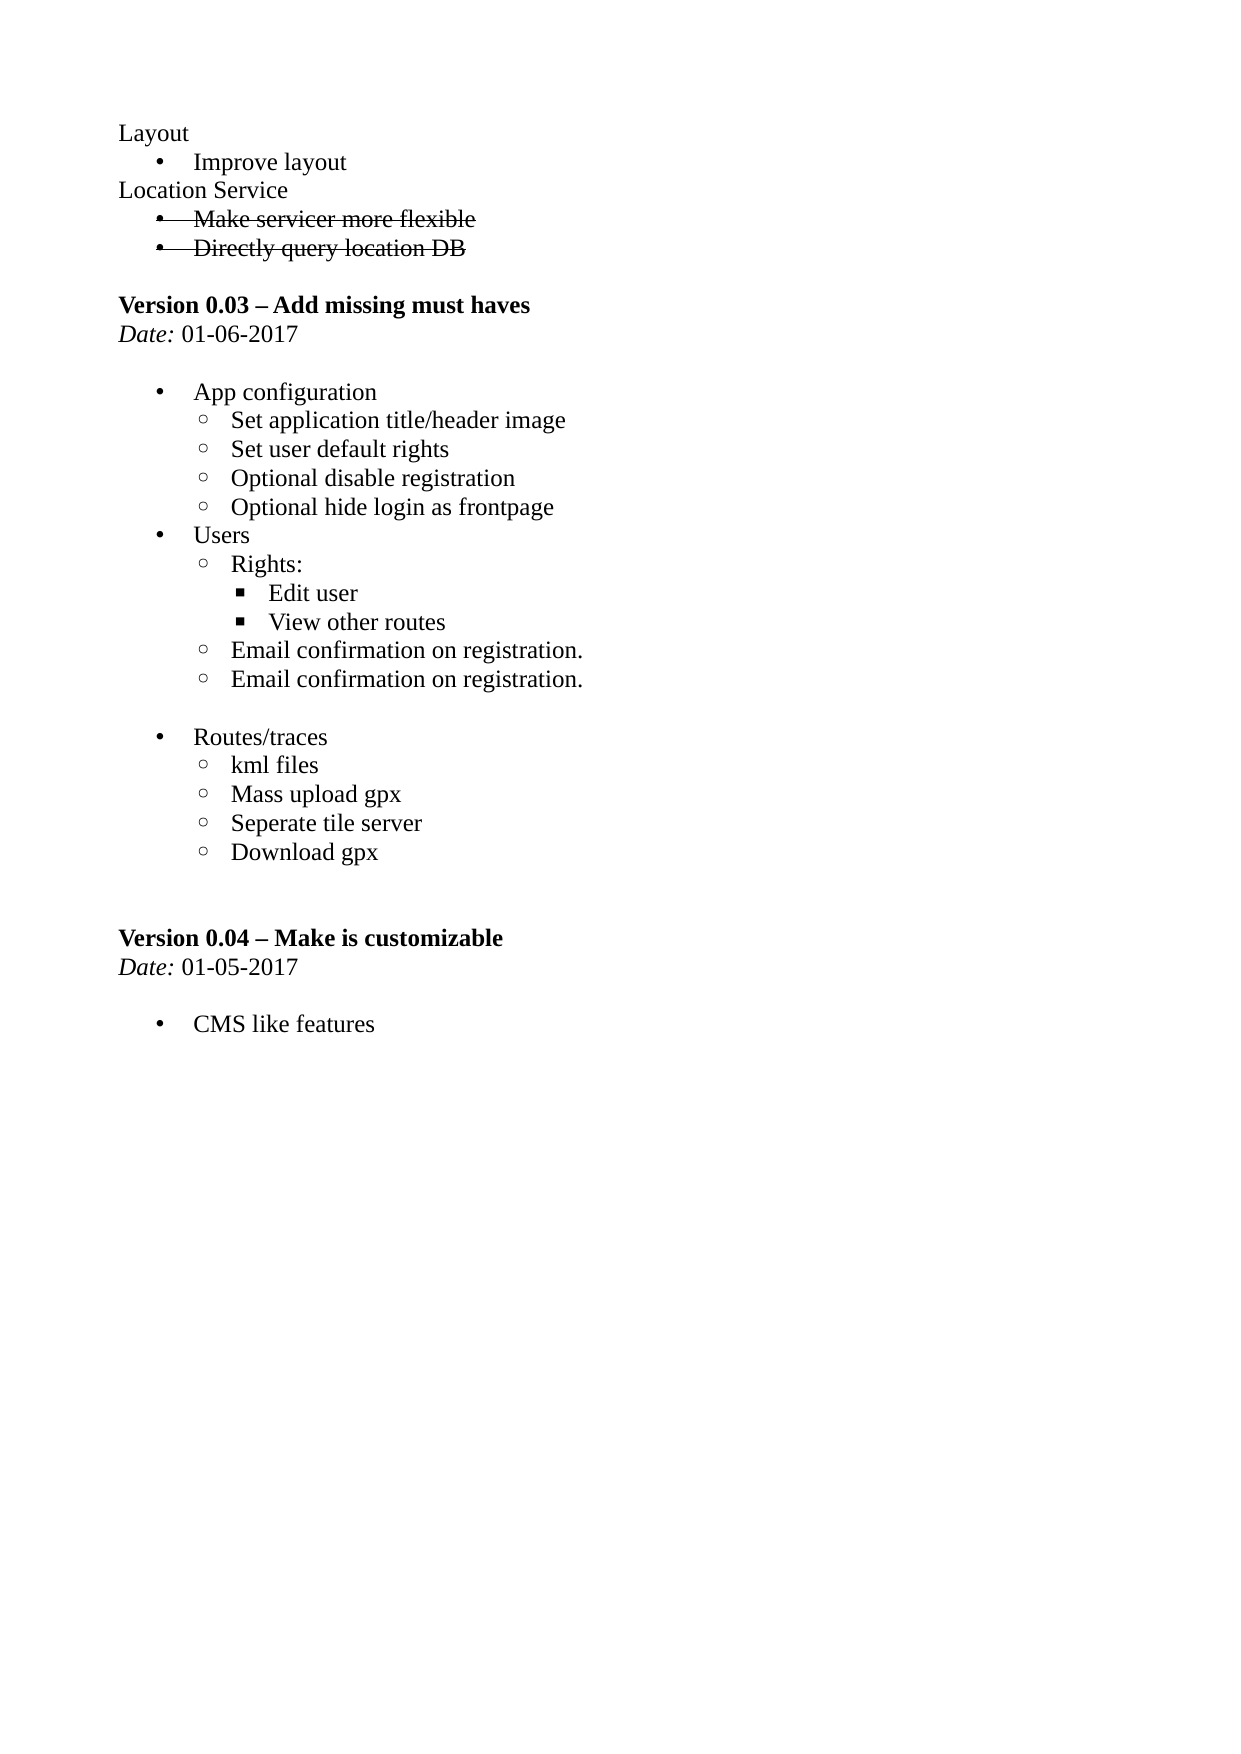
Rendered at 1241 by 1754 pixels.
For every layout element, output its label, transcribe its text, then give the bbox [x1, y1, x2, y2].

text Location Service [118, 176, 1122, 204]
list CMS like features [156, 1009, 1122, 1038]
list Set application title/header image [193, 406, 1122, 434]
list Set user default rights [193, 434, 1122, 463]
list kml files [193, 751, 1122, 779]
text Layout [118, 118, 1122, 147]
text Date: 01-05-2017 [118, 952, 1122, 981]
list Optional disable registration [193, 463, 1122, 492]
text Version 0.04 – Make is customizable [118, 923, 1122, 952]
list App configuration [156, 377, 1122, 406]
list Edit user [231, 578, 1122, 607]
list View other routes [231, 607, 1122, 636]
list Email confirmation on registration. [193, 636, 1122, 664]
list Seperate tile server [193, 808, 1122, 837]
list Optional hide login as frontpage [193, 492, 1122, 521]
text Version 0.03 – Add missing must haves [118, 291, 1122, 319]
text Date: 01-06-2017 [118, 319, 1122, 348]
list Download gpx [193, 837, 1122, 866]
list Improve layout [156, 147, 1122, 176]
list Mass upload gpx [193, 779, 1122, 808]
list Users [156, 521, 1122, 549]
list Routes/traces [156, 722, 1122, 751]
list Rights: [193, 549, 1122, 578]
list Directly query location DB [156, 233, 1122, 262]
list Email confirmation on registration. [193, 664, 1122, 693]
list Make servicer more flexible [156, 204, 1122, 233]
